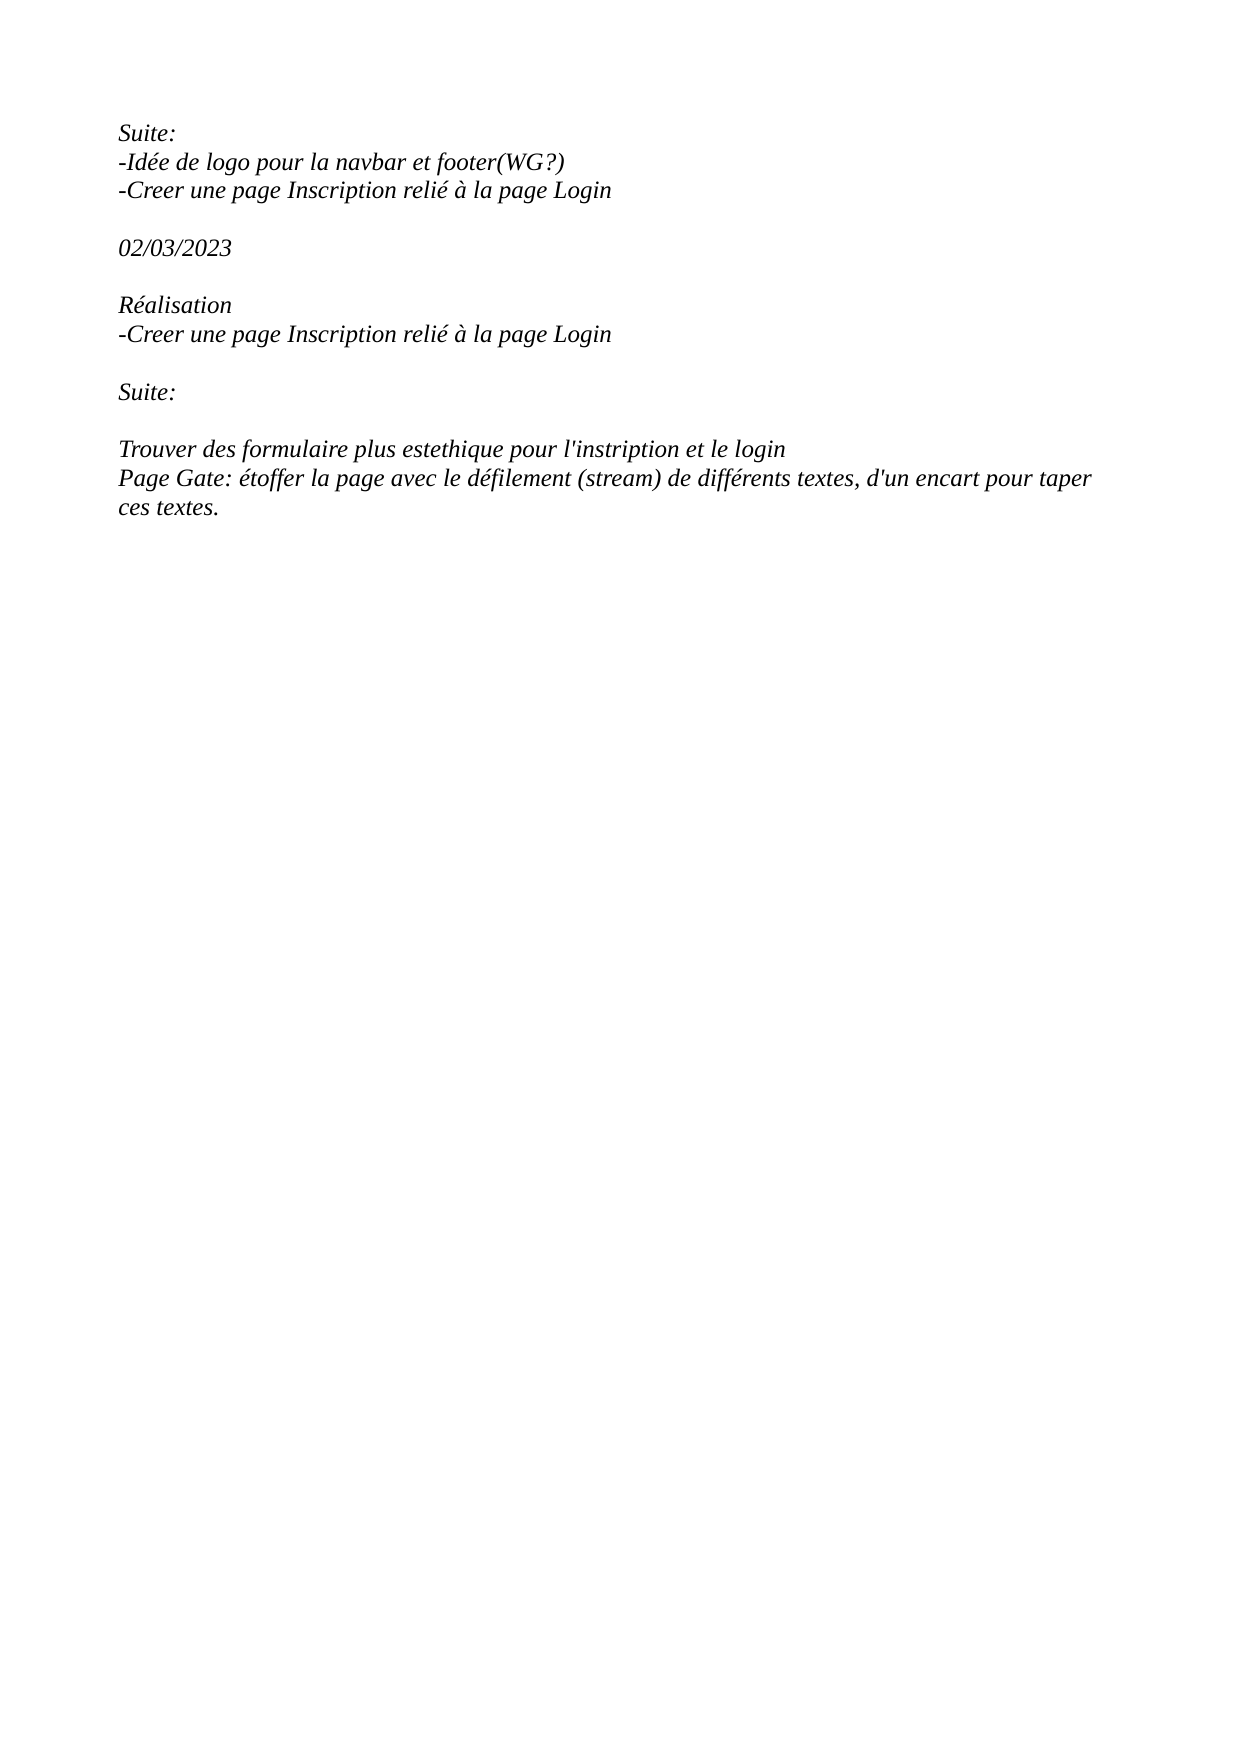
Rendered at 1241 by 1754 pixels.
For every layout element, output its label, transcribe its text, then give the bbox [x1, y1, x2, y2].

text -Creer une page Inscription relié à la page Login [118, 176, 1122, 204]
text Réalisation [118, 291, 1122, 319]
text Trouver des formulaire plus estethique pour l'instription et le login [118, 434, 1122, 463]
text Suite: [118, 377, 1122, 406]
text -Creer une page Inscription relié à la page Login [118, 319, 1122, 348]
text 02/03/2023 [118, 233, 1122, 262]
text Page Gate: étoffer la page avec le défilement (stream) de différents textes, d'un encart pour taper ces textes. [118, 463, 1122, 521]
text Suite: [118, 118, 1122, 147]
text -Idée de logo pour la navbar et footer(WG?) [118, 147, 1122, 176]
